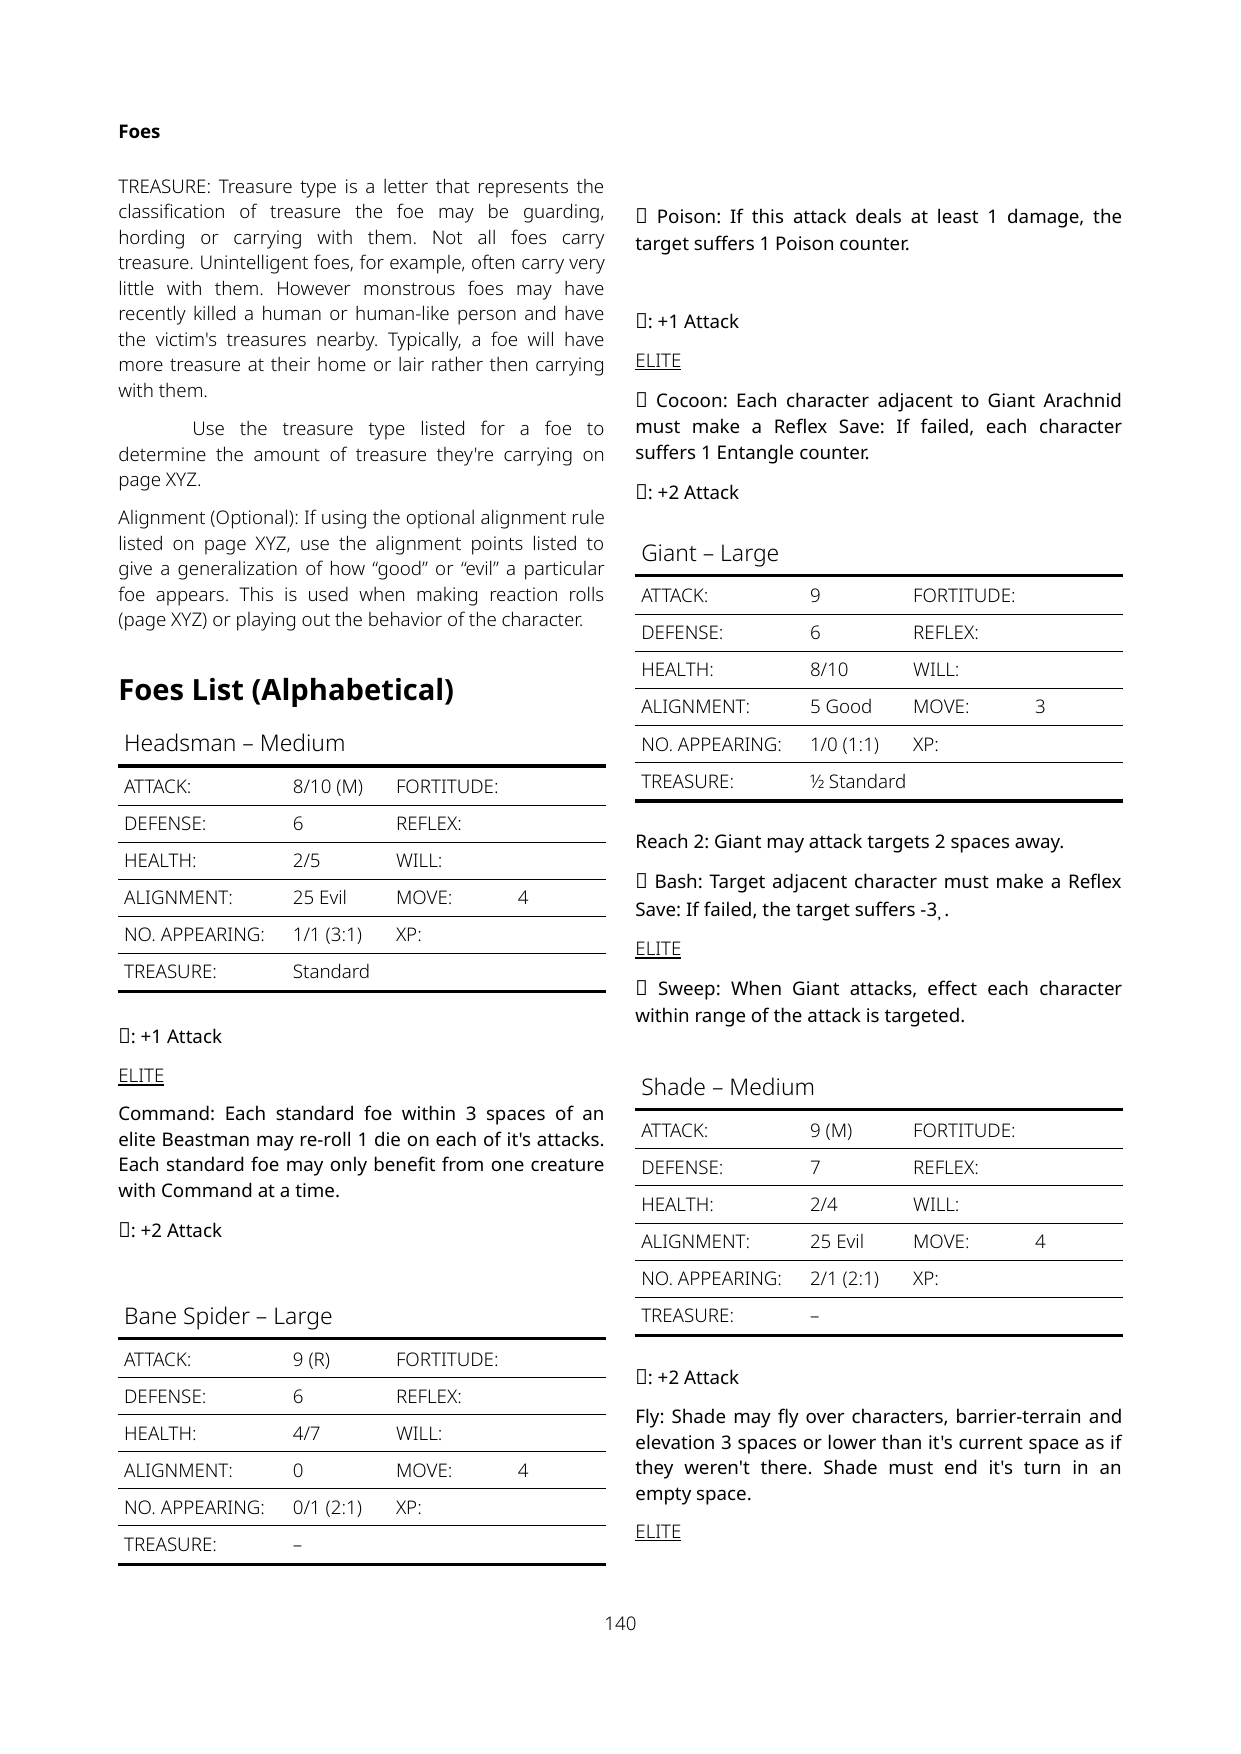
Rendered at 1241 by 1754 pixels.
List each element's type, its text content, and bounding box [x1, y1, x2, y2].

table_cell [512, 1340, 606, 1377]
table_cell [512, 1415, 606, 1451]
subtitle Foes List (Alphabetical) [118, 669, 605, 709]
table_cell 0/1 (2:1) [287, 1489, 390, 1525]
table_cell [512, 843, 606, 879]
table_cell TREASURE: [635, 763, 804, 799]
table_cell 8/10 (M) [287, 768, 390, 804]
table_cell WILL: [907, 652, 1029, 688]
table_cell [1029, 1186, 1123, 1222]
table_cell [512, 1378, 606, 1414]
table_cell 6 [287, 806, 390, 842]
text Fly: Shade may fly over characters, barrier-terrain and elevation 3 spaces or lower than it's current space as if they weren't there. Shade must end it's turn in an empty space. [635, 1403, 1122, 1506]
table_cell XP: [907, 1261, 1029, 1297]
table_cell WILL: [390, 843, 512, 879]
table_cell – [804, 1298, 1123, 1334]
table_cell ½ Standard [804, 763, 1123, 799]
table_cell MOVE: [907, 689, 1029, 725]
table_cell DEFENSE: [635, 615, 804, 651]
table_cell Standard [287, 954, 606, 990]
table_cell NO. APPEARING: [118, 1489, 287, 1525]
table_cell 8/10 [804, 652, 907, 688]
table_cell [1029, 652, 1123, 688]
table_cell REFLEX: [907, 615, 1029, 651]
table_cell WILL: [390, 1415, 512, 1451]
table_cell ATTACK: [118, 1340, 287, 1377]
text ELITE [635, 1518, 1122, 1543]
table_cell 0 [287, 1452, 390, 1488]
table_cell [1029, 1261, 1123, 1297]
table_cell 6 [804, 615, 907, 651]
table_cell 1/1 (3:1) [287, 917, 390, 953]
table_cell – [287, 1526, 606, 1562]
table_cell FORTITUDE: [390, 768, 512, 804]
table_cell [1029, 1149, 1123, 1185]
table_cell XP: [390, 917, 512, 953]
table_cell REFLEX: [390, 806, 512, 842]
table_cell HEALTH: [635, 1186, 804, 1222]
table_cell NO. APPEARING: [635, 726, 804, 762]
text : +2 Attack [635, 1337, 1122, 1391]
text  Sweep: When Giant attacks, effect each character within range of the attack is targeted. [635, 973, 1122, 1027]
text ELITE [635, 347, 1122, 372]
table_cell MOVE: [390, 1452, 512, 1488]
table_cell [512, 917, 606, 953]
table_cell [1029, 1111, 1123, 1148]
table_cell ATTACK: [635, 1111, 804, 1148]
table_cell WILL: [907, 1186, 1029, 1222]
table_cell TREASURE: [118, 1526, 287, 1562]
table_cell ALIGNMENT: [118, 880, 287, 916]
table_cell 2/1 (2:1) [804, 1261, 907, 1297]
table_cell HEALTH: [118, 843, 287, 879]
table_cell NO. APPEARING: [118, 917, 287, 953]
table_cell 2/5 [287, 843, 390, 879]
table_header Headsman – Medium [118, 722, 606, 764]
table_cell DEFENSE: [118, 806, 287, 842]
text ELITE [118, 1063, 605, 1088]
table_cell REFLEX: [390, 1378, 512, 1414]
table_cell [512, 768, 606, 804]
table_cell ALIGNMENT: [635, 689, 804, 725]
table_cell [1029, 615, 1123, 651]
table_cell FORTITUDE: [390, 1340, 512, 1377]
text ELITE [635, 935, 1122, 961]
table_cell 4 [1029, 1224, 1123, 1259]
table_cell [512, 1489, 606, 1525]
table_cell REFLEX: [907, 1149, 1029, 1185]
table_cell XP: [390, 1489, 512, 1525]
text Command: Each standard foe within 3 spaces of an elite Beastman may re-roll 1 die on each of it's attacks. Each standard foe may only benefit from one creature with Command at a time. [118, 1101, 605, 1203]
table_cell 4 [512, 880, 606, 916]
text : +2 Attack [118, 1215, 605, 1244]
table_cell MOVE: [390, 880, 512, 916]
table_cell 6 [287, 1378, 390, 1414]
table_cell 3 [1029, 689, 1123, 725]
table_cell NO. APPEARING: [635, 1261, 804, 1297]
table_cell HEALTH: [118, 1415, 287, 1451]
text Alignment (Optional): If using the optional alignment rule listed on page XYZ, use the alignment points listed to give a generalization of how “good” or “evil” a particular foe appears. This is used when making reaction rolls (page XYZ) or playing out the behavior of the character. [118, 504, 605, 632]
table_cell 7 [804, 1149, 907, 1185]
table_cell 25 Evil [287, 880, 390, 916]
table_cell 9 [804, 577, 907, 614]
text : +1 Attack [118, 993, 605, 1050]
table_cell ALIGNMENT: [118, 1452, 287, 1488]
table_cell DEFENSE: [635, 1149, 804, 1185]
table_cell ATTACK: [118, 768, 287, 804]
table_cell FORTITUDE: [907, 1111, 1029, 1148]
table_cell ALIGNMENT: [635, 1224, 804, 1259]
table_cell 1/0 (1:1) [804, 726, 907, 762]
table_cell 4 [512, 1452, 606, 1488]
table_cell [1029, 577, 1123, 614]
table_cell HEALTH: [635, 652, 804, 688]
text TREASURE: Treasure type is a letter that represents the classification of treasure the foe may be guarding, hording or carrying with them. Not all foes carry treasure. Unintelligent foes, for example, often carry very little with them. However monstrous foes may have recently killed a human or human-like person and have the victim's treasures nearby. Typically, a foe will have more treasure at their home or lair rather then carrying with them. [118, 173, 605, 403]
text  Poison: If this attack deals at least 1 damage, the target suffers 1 Poison counter. [635, 173, 1122, 256]
text : +1 Attack [635, 306, 1122, 334]
text : +2 Attack [635, 477, 1122, 505]
table_cell 25 Evil [804, 1224, 907, 1259]
table_cell FORTITUDE: [907, 577, 1029, 614]
table_cell TREASURE: [118, 954, 287, 990]
table_cell [512, 806, 606, 842]
table_header Bane Spider – Large [118, 1294, 606, 1337]
table_header Giant – Large [635, 531, 1123, 574]
table_cell 9 (M) [804, 1111, 907, 1148]
text  Bash: Target adjacent character must make a Reflex Save: If failed, the target suffers -3. [635, 866, 1122, 923]
table_cell [1029, 726, 1123, 762]
text Reach 2: Giant may attack targets 2 spaces away. [635, 803, 1122, 853]
table_cell MOVE: [907, 1224, 1029, 1259]
table_cell ATTACK: [635, 577, 804, 614]
text Use the treasure type listed for a foe to determine the amount of treasure they're carrying on page XYZ. [118, 415, 605, 492]
table_cell 4/7 [287, 1415, 390, 1451]
table_cell 9 (R) [287, 1340, 390, 1377]
table_cell 2/4 [804, 1186, 907, 1222]
table_header Shade – Medium [635, 1065, 1123, 1108]
table_cell TREASURE: [635, 1298, 804, 1334]
table_cell XP: [907, 726, 1029, 762]
table_cell 5 Good [804, 689, 907, 725]
table_cell DEFENSE: [118, 1378, 287, 1414]
text  Cocoon: Each character adjacent to Giant Arachnid must make a Reflex Save: If failed, each character suffers 1 Entangle counter. [635, 385, 1122, 464]
